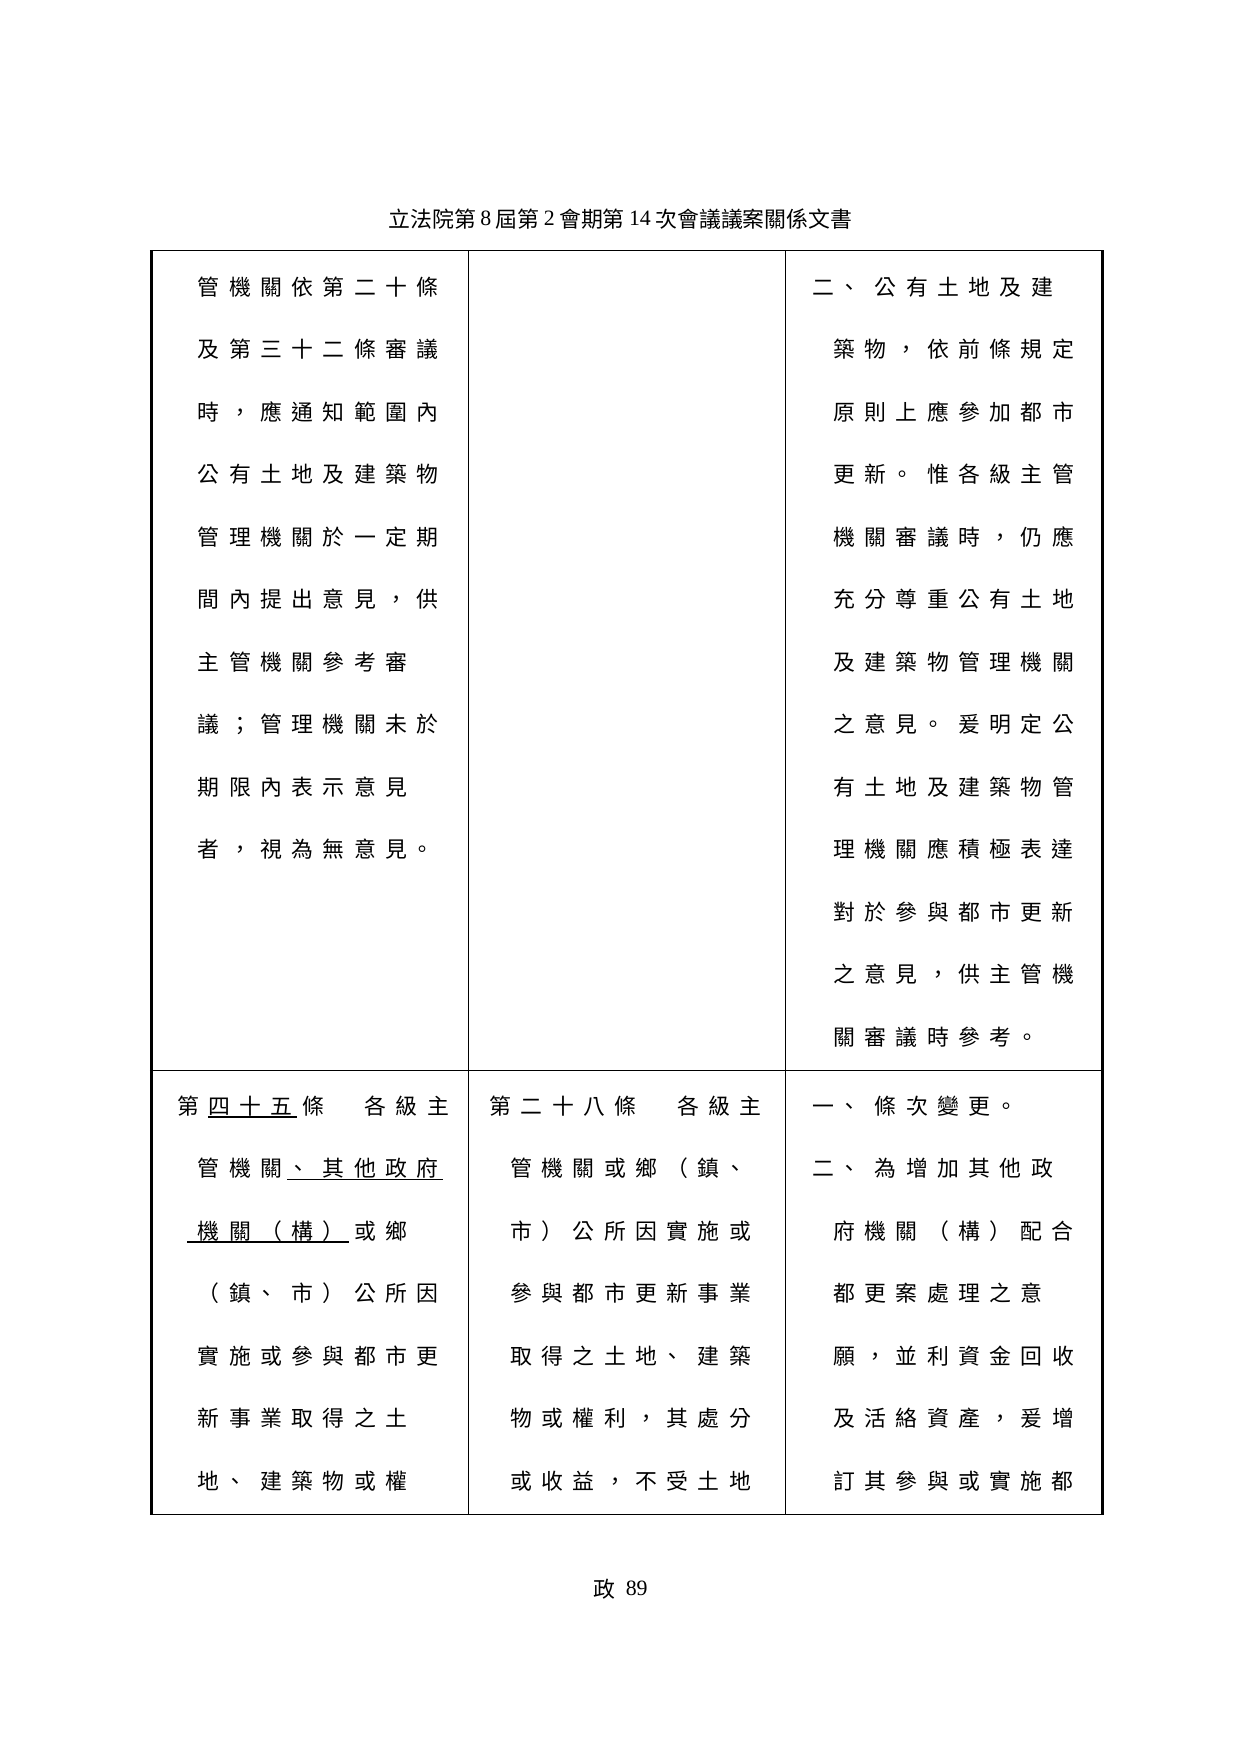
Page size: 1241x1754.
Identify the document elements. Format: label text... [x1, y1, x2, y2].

table_cell 第四十五條 各級主管機關、其他政府機關（構）或鄉（鎮、市）公所因實施或參與都市更新事業取得之土地、建築物或權 [153, 1071, 468, 1514]
table_cell 二、公有土地及建築物，依前條規定原則上應參加都市更新。惟各級主管機關審議時，仍應充分尊重公有土地及建築物管理機關之意見。爰明定公有土地及建築物管理機關應積極表達對於參與都市更新之意見，供主管機關審議時參考。 [786, 251, 1101, 1069]
table_cell [469, 251, 785, 1069]
table_cell 第二十八條 各級主管機關或鄉（鎮、市）公所因實施或參與都市更新事業取得之土地、建築物或權利，其處分或收益，不受土地 [469, 1071, 785, 1514]
table_cell 一、條次變更。 二、為增加其他政府機關（構）配合都更案處理之意願，並利資金回收及活絡資產，爰增訂其參與或實施都 [786, 1071, 1101, 1514]
table_cell 管機關依第二十條及第三十二條審議時，應通知範圍內公有土地及建築物管理機關於一定期間內提出意見，供主管機關參考審議；管理機關未於期限內表示意見者，視為無意見。 [153, 251, 468, 1069]
